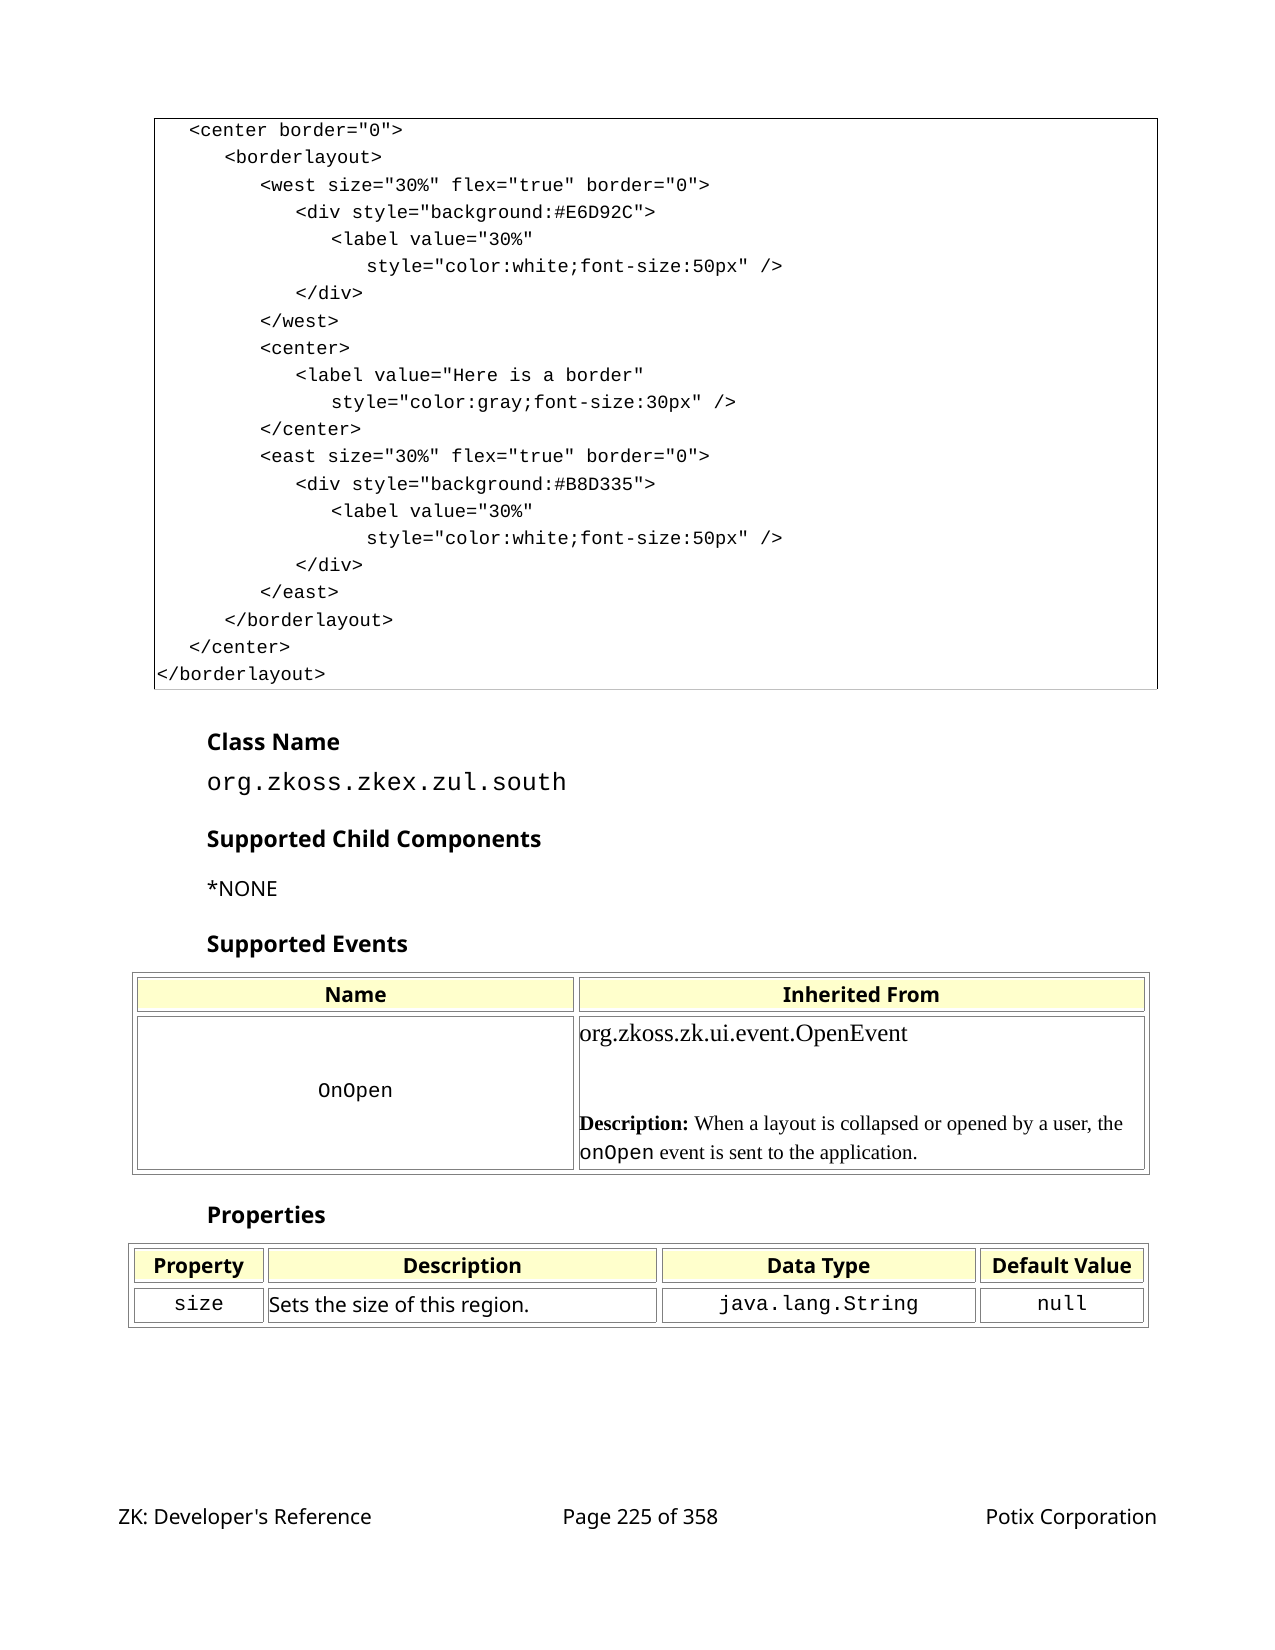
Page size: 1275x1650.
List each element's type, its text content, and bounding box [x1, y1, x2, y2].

text </div> [155, 553, 1157, 577]
text <center border="0"> [155, 119, 1157, 142]
text </div> [155, 281, 1157, 306]
text </borderlayout> [155, 662, 1157, 689]
text <center> [155, 336, 1157, 360]
text </borderlayout> [155, 607, 1157, 632]
text <borderlayout> [155, 145, 1157, 169]
table_cell OnOpen [134, 1011, 576, 1168]
table_cell size [131, 1282, 266, 1322]
text <label value="30%" [155, 227, 1157, 251]
table_header Default Value [978, 1244, 1146, 1282]
table_header Name [134, 973, 576, 1011]
text style="color:white;font-size:50px" /> [155, 526, 1157, 550]
text </center> [155, 417, 1157, 441]
text <label value="Here is a border" [155, 363, 1157, 387]
text <label value="30%" [155, 499, 1157, 523]
text <div style="background:#B8D335"> [155, 472, 1157, 496]
table_header Description [266, 1244, 659, 1282]
subtitle Supported Events [207, 928, 1157, 959]
subtitle Class Name [207, 726, 1157, 757]
text style="color:gray;font-size:30px" /> [155, 390, 1157, 414]
subtitle Supported Child Components [207, 823, 1157, 854]
table_header Inherited From [576, 973, 1147, 1011]
table_cell null [978, 1282, 1146, 1322]
table_cell Sets the size of this region. [266, 1282, 659, 1322]
text *NONE [207, 874, 1157, 903]
table_header Property [131, 1244, 266, 1282]
text <east size="30%" flex="true" border="0"> [155, 444, 1157, 469]
table_cell java.lang.String [659, 1282, 978, 1322]
subtitle Properties [207, 1199, 1157, 1230]
text style="color:white;font-size:50px" /> [155, 254, 1157, 278]
table_cell org.zkoss.zk.ui.event.OpenEvent Description: When a layout is collapsed or opened by a user, the onOpen event is sent to the application. [576, 1011, 1147, 1168]
text </west> [155, 308, 1157, 333]
text org.zkoss.zkex.zul.south [207, 769, 1157, 798]
text </center> [155, 635, 1157, 659]
text </east> [155, 580, 1157, 604]
text <div style="background:#E6D92C"> [155, 200, 1157, 224]
text <west size="30%" flex="true" border="0"> [155, 172, 1157, 197]
table_header Data Type [659, 1244, 978, 1282]
